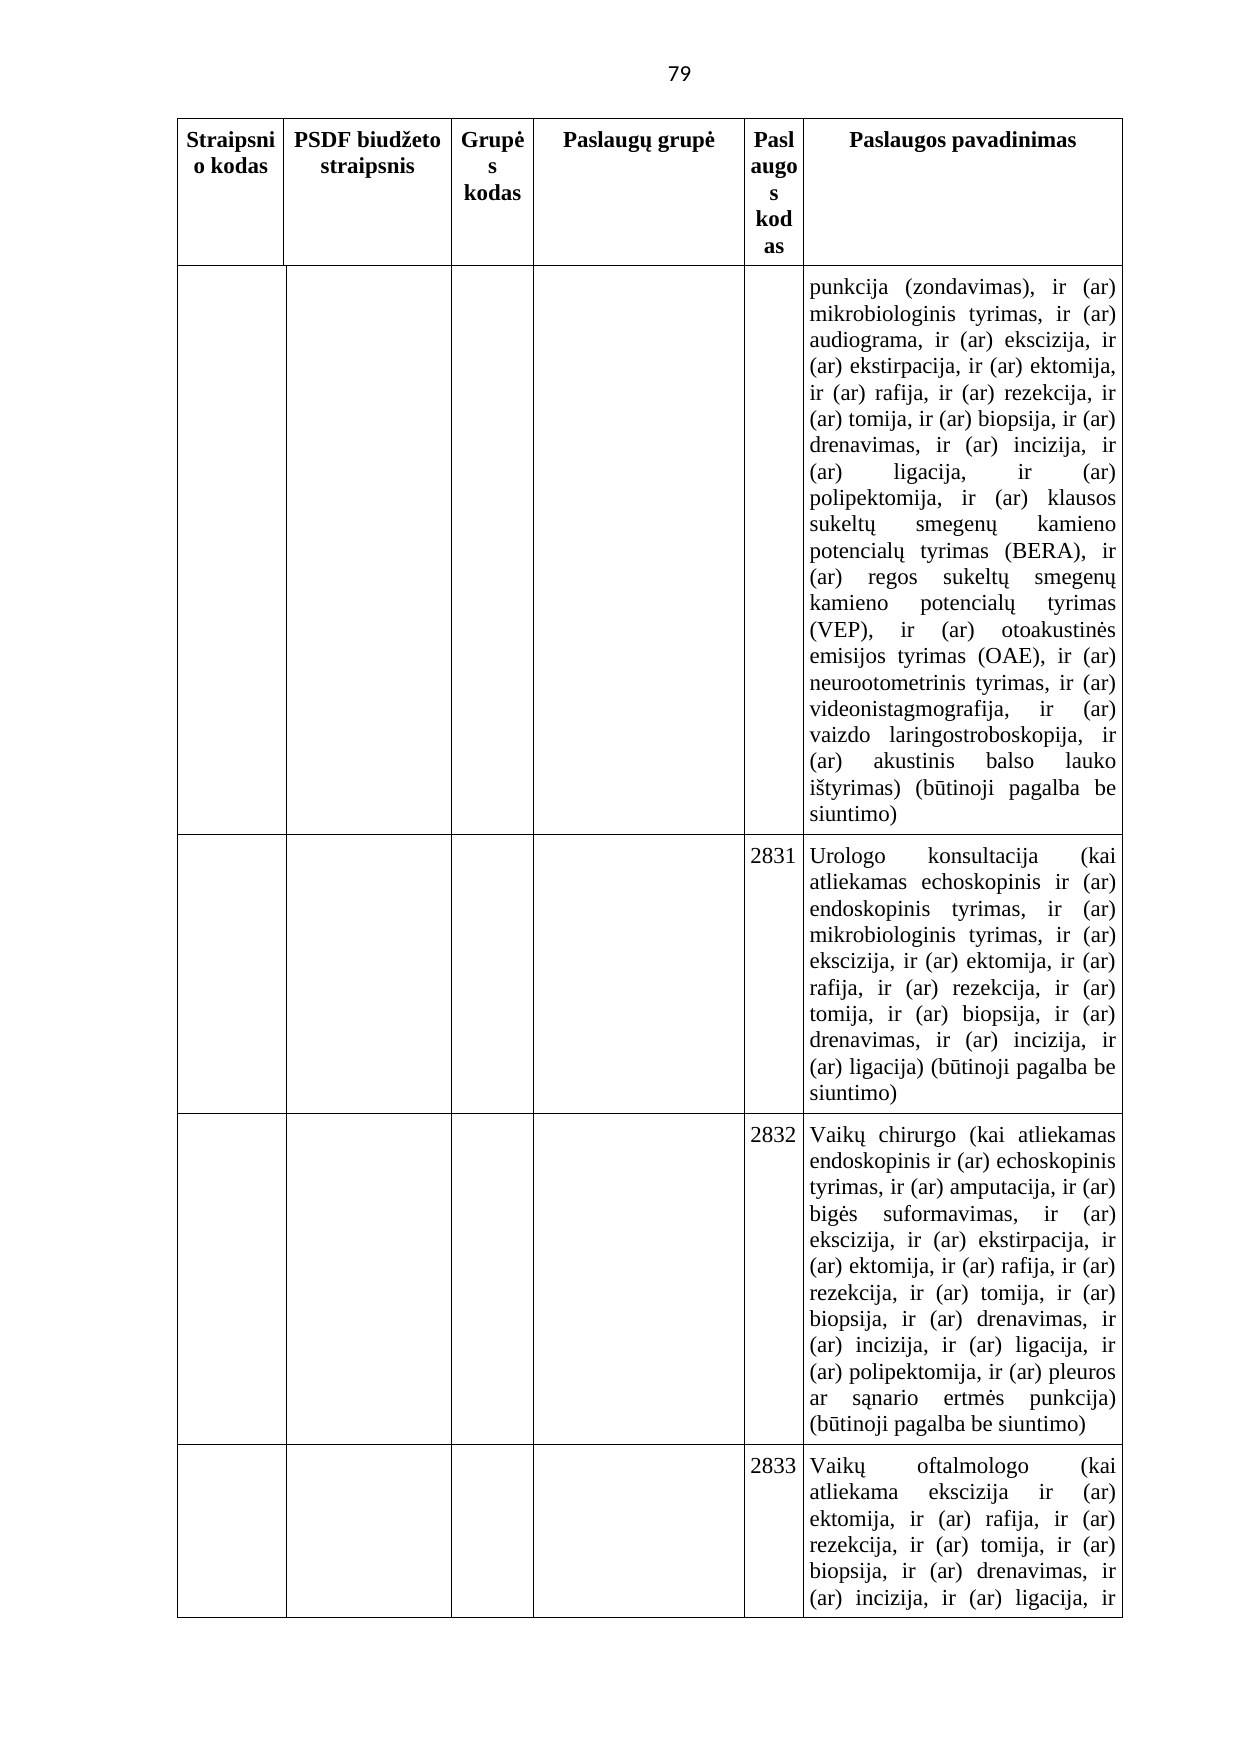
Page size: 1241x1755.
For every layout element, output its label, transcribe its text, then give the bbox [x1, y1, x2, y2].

table_cell [534, 835, 744, 1112]
table_header Paslaugos kodas [745, 119, 803, 265]
table_cell [287, 835, 451, 1112]
table_cell [178, 266, 286, 834]
table_header Paslaugų grupė [534, 119, 744, 265]
table_cell Vaikų chirurgo (kai atliekamas endoskopinis ir (ar) echoskopinis tyrimas, ir (ar) amputacija, ir (ar) bigės suformavimas, ir (ar) ekscizija, ir (ar) ekstirpacija, ir (ar) ektomija, ir (ar) rafija, ir (ar) rezekcija, ir (ar) tomija, ir (ar) biopsija, ir (ar) drenavimas, ir (ar) incizija, ir (ar) ligacija, ir (ar) polipektomija, ir (ar) pleuros ar sąnario ertmės punkcija) (būtinoji pagalba be siuntimo) [804, 1114, 1122, 1444]
table_cell [178, 1445, 286, 1617]
table_header PSDF biudžeto straipsnis [284, 119, 451, 265]
table_cell 2832 [745, 1114, 803, 1444]
table_cell [178, 835, 286, 1112]
table_header Grupės kodas [452, 119, 533, 265]
table_cell [287, 1445, 451, 1617]
table_cell 2833 [745, 1445, 803, 1617]
table_header Straipsnio kodas [178, 119, 283, 265]
table_cell [287, 1114, 451, 1444]
table_cell [287, 266, 451, 834]
table_cell [452, 835, 533, 1112]
table_cell [534, 266, 744, 834]
table_cell [452, 1445, 533, 1617]
table_cell 2831 [745, 835, 803, 1112]
table_cell [452, 266, 533, 834]
table_cell Vaikų oftalmologo (kai atliekama ekscizija ir (ar) ektomija, ir (ar) rafija, ir (ar) rezekcija, ir (ar) tomija, ir (ar) biopsija, ir (ar) drenavimas, ir (ar) incizija, ir (ar) ligacija, ir [804, 1445, 1122, 1617]
table_cell [178, 1114, 286, 1444]
table_cell [534, 1114, 744, 1444]
table_cell punkcija (zondavimas), ir (ar) mikrobiologinis tyrimas, ir (ar) audiograma, ir (ar) ekscizija, ir (ar) ekstirpacija, ir (ar) ektomija, ir (ar) rafija, ir (ar) rezekcija, ir (ar) tomija, ir (ar) biopsija, ir (ar) drenavimas, ir (ar) incizija, ir (ar) ligacija, ir (ar) polipektomija, ir (ar) klausos sukeltų smegenų kamieno potencialų tyrimas (BERA), ir (ar) regos sukeltų smegenų kamieno potencialų tyrimas (VEP), ir (ar) otoakustinės emisijos tyrimas (OAE), ir (ar) neurootometrinis tyrimas, ir (ar) videonistagmografija, ir (ar) vaizdo laringostroboskopija, ir (ar) akustinis balso lauko ištyrimas) (būtinoji pagalba be siuntimo) [804, 266, 1122, 834]
table_cell [452, 1114, 533, 1444]
table_cell [534, 1445, 744, 1617]
table_cell [745, 266, 803, 834]
table_header Paslaugos pavadinimas [804, 119, 1122, 265]
table_cell Urologo konsultacija (kai atliekamas echoskopinis ir (ar) endoskopinis tyrimas, ir (ar) mikrobiologinis tyrimas, ir (ar) ekscizija, ir (ar) ektomija, ir (ar) rafija, ir (ar) rezekcija, ir (ar) tomija, ir (ar) biopsija, ir (ar) drenavimas, ir (ar) incizija, ir (ar) ligacija) (būtinoji pagalba be siuntimo) [804, 835, 1122, 1112]
